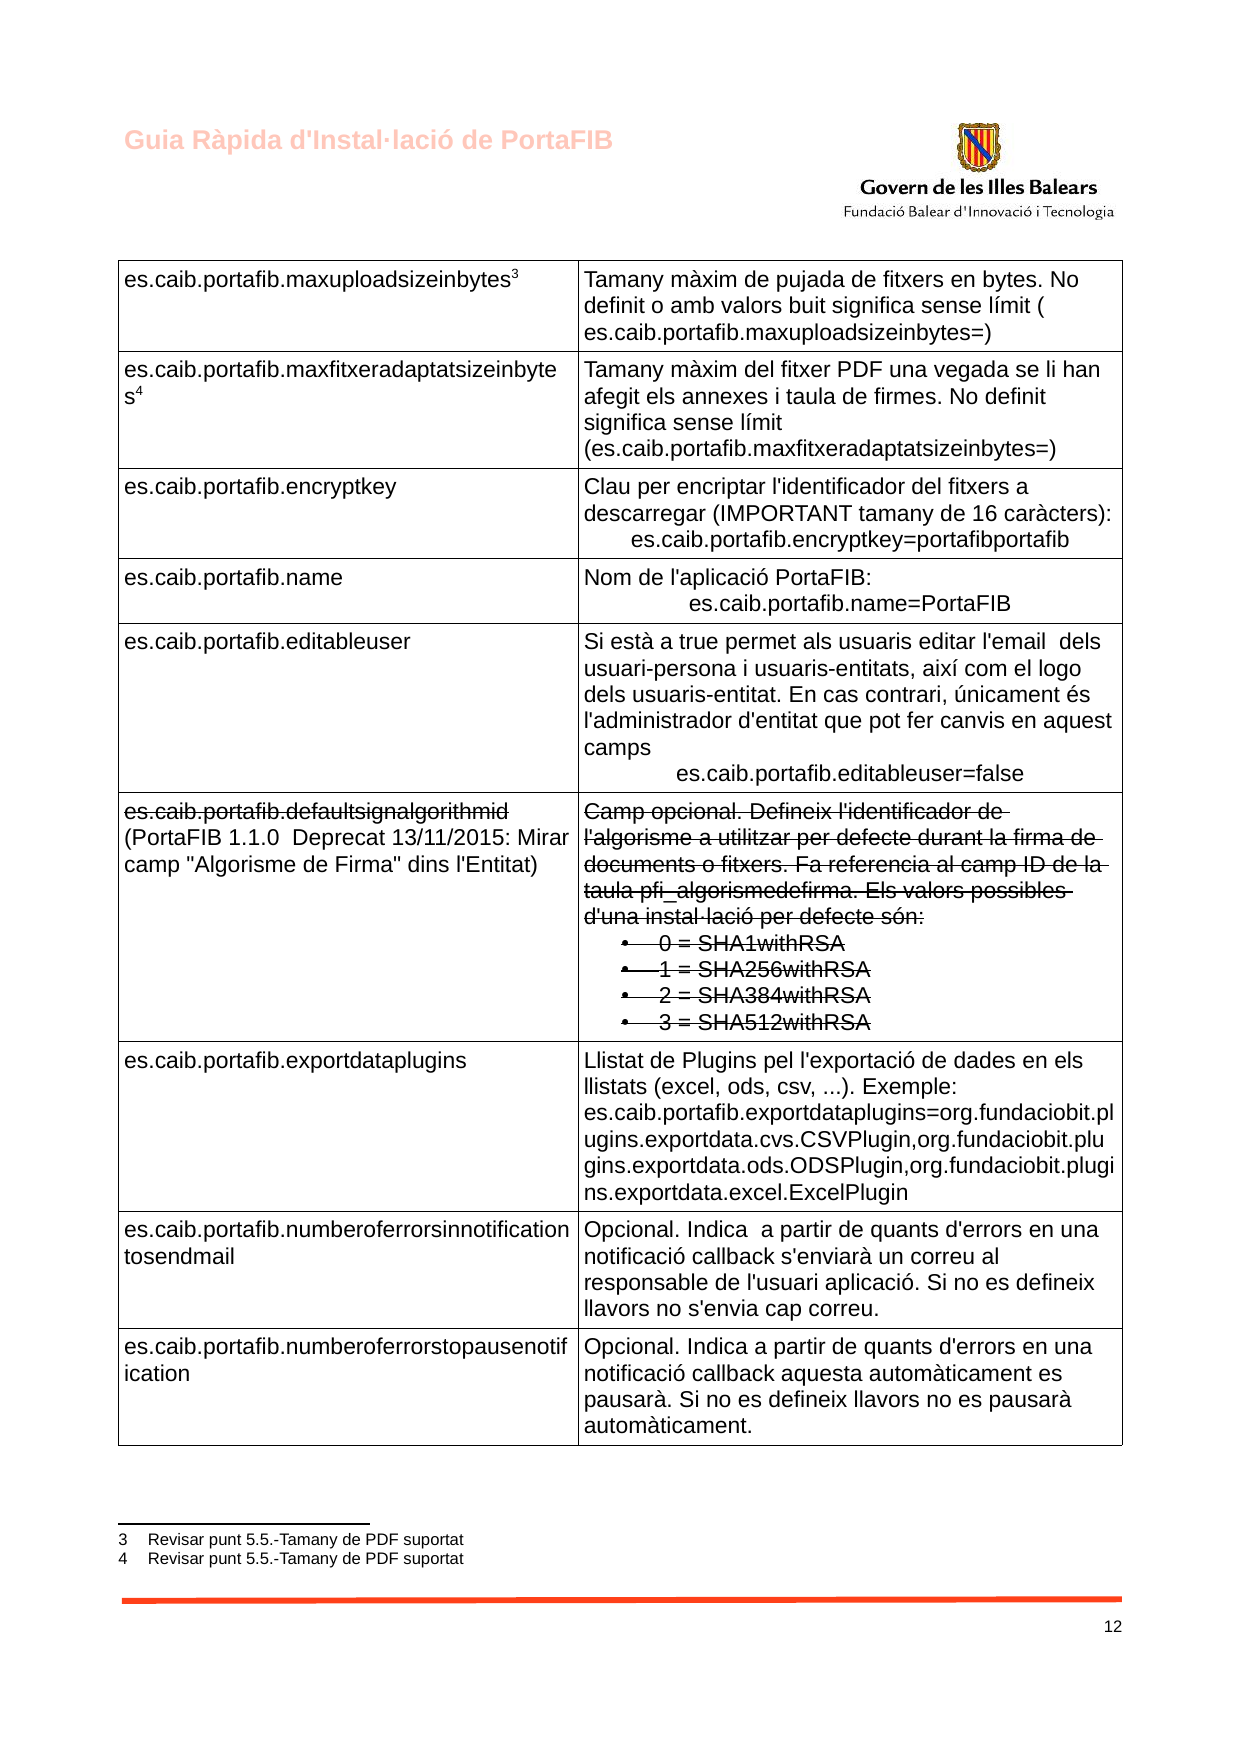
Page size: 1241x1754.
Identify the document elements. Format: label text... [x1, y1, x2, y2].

table_cell es.caib.portafib.numberoferrorsinnotificationtosendmail [119, 1212, 578, 1327]
table_cell es.caib.portafib.editableuser [119, 624, 578, 792]
table_cell Tamany màxim de pujada de fitxers en bytes. No definit o amb valors buit significa sense límit ( es.caib.portafib.maxuploadsizeinbytes=) [579, 261, 1122, 351]
table_cell Si està a true permet als usuaris editar l'email dels usuari-persona i usuaris-entitats, així com el logo dels usuaris-entitat. En cas contrari, únicament és l'administrador d'entitat que pot fer canvis en aquest camps es.caib.portafib.editableuser=false [579, 624, 1122, 792]
table_cell es.caib.portafib.maxuploadsizeinbytes [119, 261, 578, 351]
table_cell es.caib.portafib.numberoferrorstopausenotification [119, 1329, 578, 1444]
table_cell Nom de l'aplicació PortaFIB: es.caib.portafib.name=PortaFIB [579, 559, 1122, 622]
table_cell Tamany màxim del fitxer PDF una vegada se li han afegit els annexes i taula de firmes. No definit significa sense límit (es.caib.portafib.maxfitxeradaptatsizeinbytes=) [579, 352, 1122, 467]
table_cell Opcional. Indica a partir de quants d'errors en una notificació callback s'enviarà un correu al responsable de l'usuari aplicació. Si no es defineix llavors no s'envia cap correu. [579, 1212, 1122, 1327]
table_cell Opcional. Indica a partir de quants d'errors en una notificació callback aquesta automàticament es pausarà. Si no es defineix llavors no es pausarà automàticament. [579, 1329, 1122, 1444]
picture [840, 123, 1117, 220]
table_cell Llistat de Plugins pel l'exportació de dades en els llistats (excel, ods, csv, ...). Exemple: es.caib.portafib.exportdataplugins=org.fundaciobit.plugins.exportdata.cvs.CSVPlugin,org.fundaciobit.plugins.exportdata.ods.ODSPlugin,org.fundaciobit.plugins.exportdata.excel.ExcelPlugin [579, 1042, 1122, 1211]
table_cell es.caib.portafib.encryptkey [119, 469, 578, 558]
table_cell Clau per encriptar l'identificador del fitxers a descarregar (IMPORTANT tamany de 16 caràcters): es.caib.portafib.encryptkey=portafibportafib [579, 469, 1122, 558]
table_cell es.caib.portafib.maxfitxeradaptatsizeinbytes [119, 352, 578, 467]
table_cell Camp opcional. Defineix l'identificador de l'algorisme a utilitzar per defecte durant la firma de documents o fitxers. Fa referencia al camp ID de la taula pfi_algorismedefirma. Els valors possibles d'una instal·lació per defecte són: 0 = SHA1withRSA 1 = SHA256withRSA 2 = SHA384withRSA 3 = SHA512withRSA [579, 793, 1122, 1041]
table_cell es.caib.portafib.defaultsignalgorithmid (PortaFIB 1.1.0 Deprecat 13/11/2015: Mirar camp "Algorisme de Firma" dins l'Entitat) [119, 793, 578, 1041]
table_cell es.caib.portafib.name [119, 559, 578, 622]
table_cell es.caib.portafib.exportdataplugins [119, 1042, 578, 1211]
